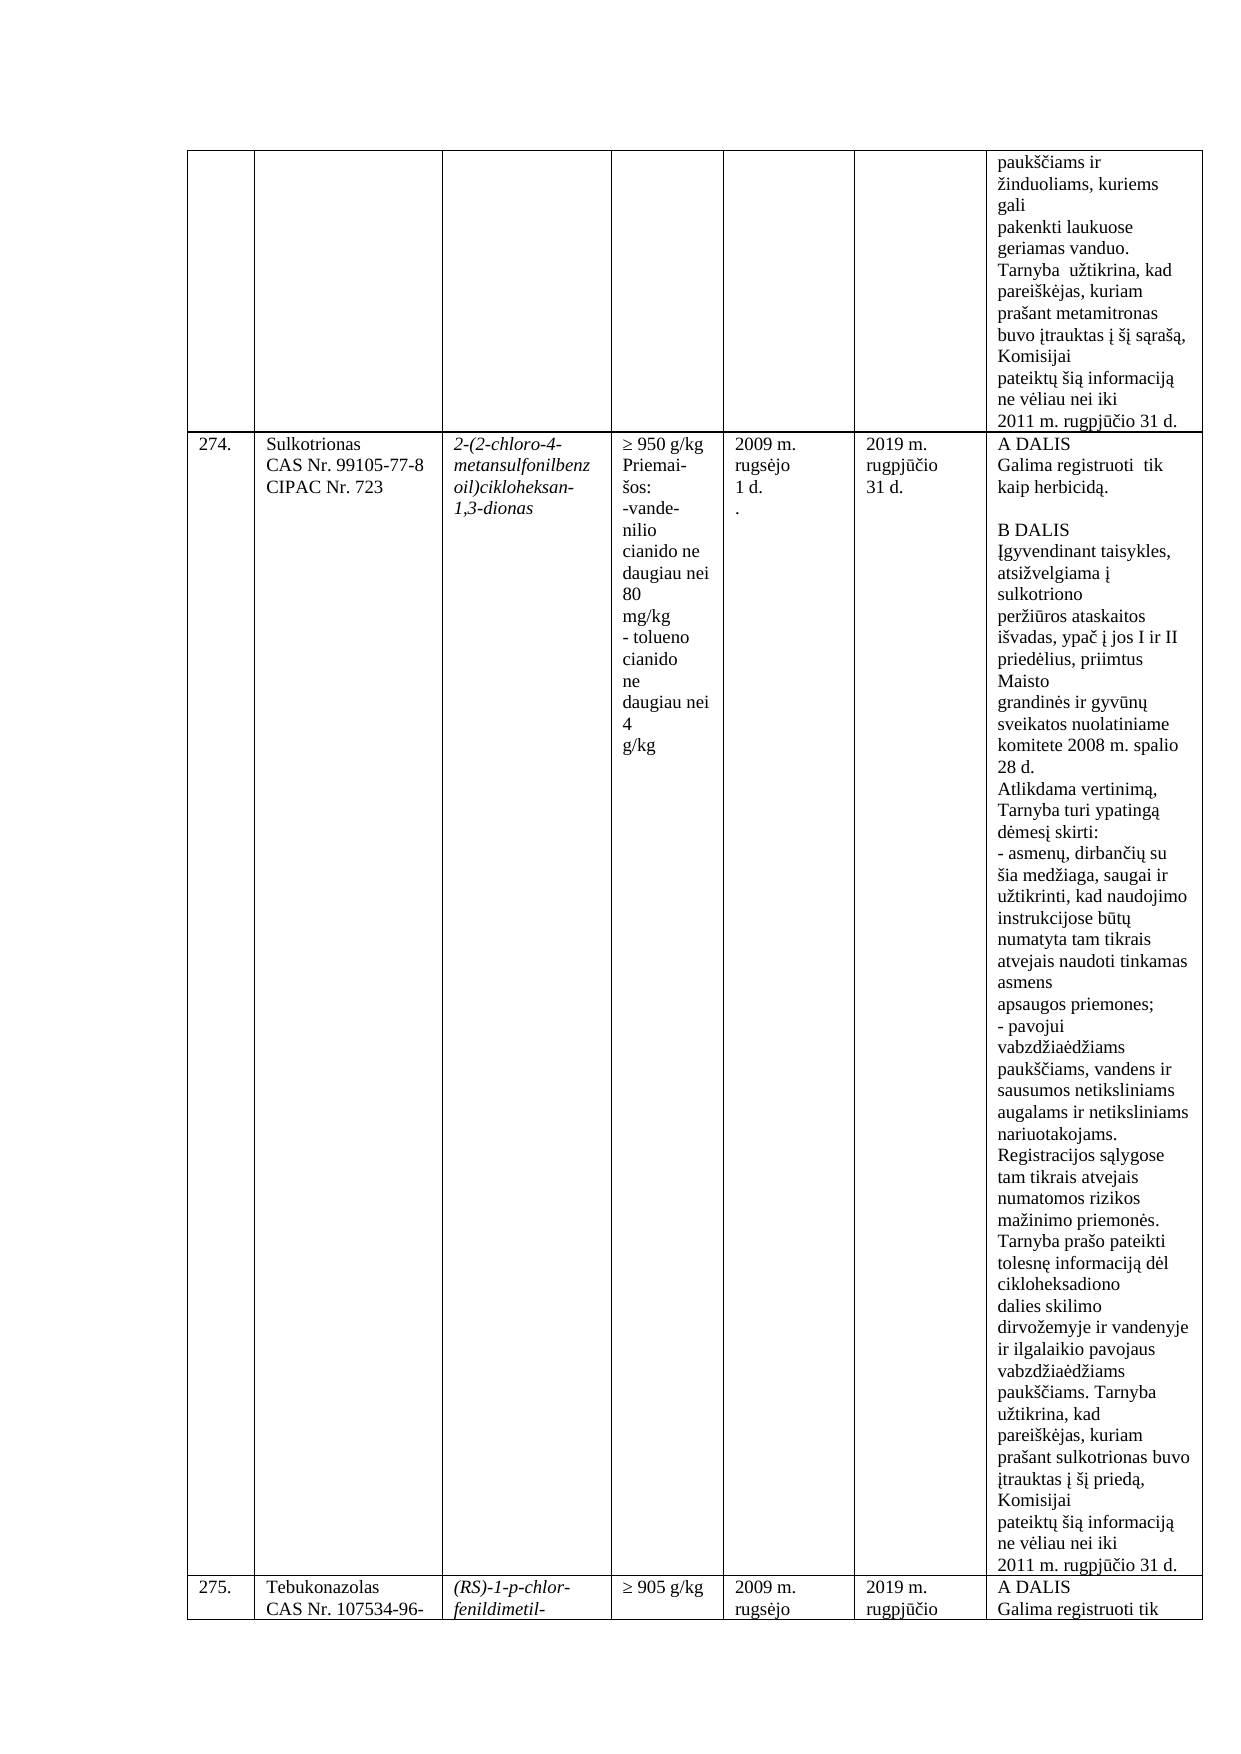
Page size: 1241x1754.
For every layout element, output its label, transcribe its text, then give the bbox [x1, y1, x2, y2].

table_cell [724, 151, 854, 431]
table_cell paukščiams ir žinduoliams, kuriems gali pakenkti laukuose geriamas vanduo. Tarnyba užtikrina, kad pareiškėjas, kuriam prašant metamitronas buvo įtrauktas į šį sąrašą, Komisijai pateiktų šią informaciją ne vėliau nei iki 2011 m. rugpjūčio 31 d. [987, 151, 1202, 431]
table_cell 2009 m. rugsėjo [724, 1576, 854, 1619]
table_cell 2019 m. rugpjūčio [855, 1576, 986, 1619]
table_cell A DALIS Galima registruoti tik kaip herbicidą. B DALIS Įgyvendinant taisykles, atsižvelgiama į sulkotriono peržiūros ataskaitos išvadas, ypač į jos I ir II priedėlius, priimtus Maisto grandinės ir gyvūnų sveikatos nuolatiniame komitete 2008 m. spalio 28 d. Atlikdama vertinimą, Tarnyba turi ypatingą dėmesį skirti: - asmenų, dirbančių su šia medžiaga, saugai ir užtikrinti, kad naudojimo instrukcijose būtų numatyta tam tikrais atvejais naudoti tinkamas asmens apsaugos priemones; - pavojui vabzdžiaėdžiams paukščiams, vandens ir sausumos netiksliniams augalams ir netiksliniams nariuotakojams. Registracijos sąlygose tam tikrais atvejais numatomos rizikos mažinimo priemonės. Tarnyba prašo pateikti tolesnę informaciją dėl cikloheksadiono dalies skilimo dirvožemyje ir vandenyje ir ilgalaikio pavojaus vabzdžiaėdžiams paukščiams. Tarnyba užtikrina, kad pareiškėjas, kuriam prašant sulkotrionas buvo įtrauktas į šį priedą, Komisijai pateiktų šią informaciją ne vėliau nei iki 2011 m. rugpjūčio 31 d. [987, 433, 1202, 1575]
table_cell 2009 m. rugsėjo 1 d. . [724, 433, 854, 1575]
table_cell 2019 m. rugpjūčio 31 d. [855, 433, 986, 1575]
table_cell 274. [188, 433, 254, 1575]
table_cell ≥ 950 g/kg Priemai-šos: -vande-nilio cianido ne daugiau nei 80 mg/kg - tolueno cianido ne daugiau nei 4 g/kg [612, 433, 723, 1575]
table_cell [443, 151, 611, 431]
table_cell 275. [188, 1576, 254, 1619]
table_cell Tebukonazolas CAS Nr. 107534-96- [255, 1576, 442, 1619]
table_cell ≥ 905 g/kg [612, 1576, 723, 1619]
table_cell [188, 151, 254, 431]
table_cell [612, 151, 723, 431]
table_cell [855, 151, 986, 431]
table_cell [255, 151, 442, 431]
table_cell (RS)-1-p-chlor-fenildimetil- [443, 1576, 611, 1619]
table_cell 2-(2-chloro-4- metansulfonilbenzoil)cikloheksan- 1,3-dionas [443, 433, 611, 1575]
table_cell A DALIS Galima registruoti tik [987, 1576, 1202, 1619]
table_cell Sulkotrionas CAS Nr. 99105-77-8 CIPAC Nr. 723 [255, 433, 442, 1575]
